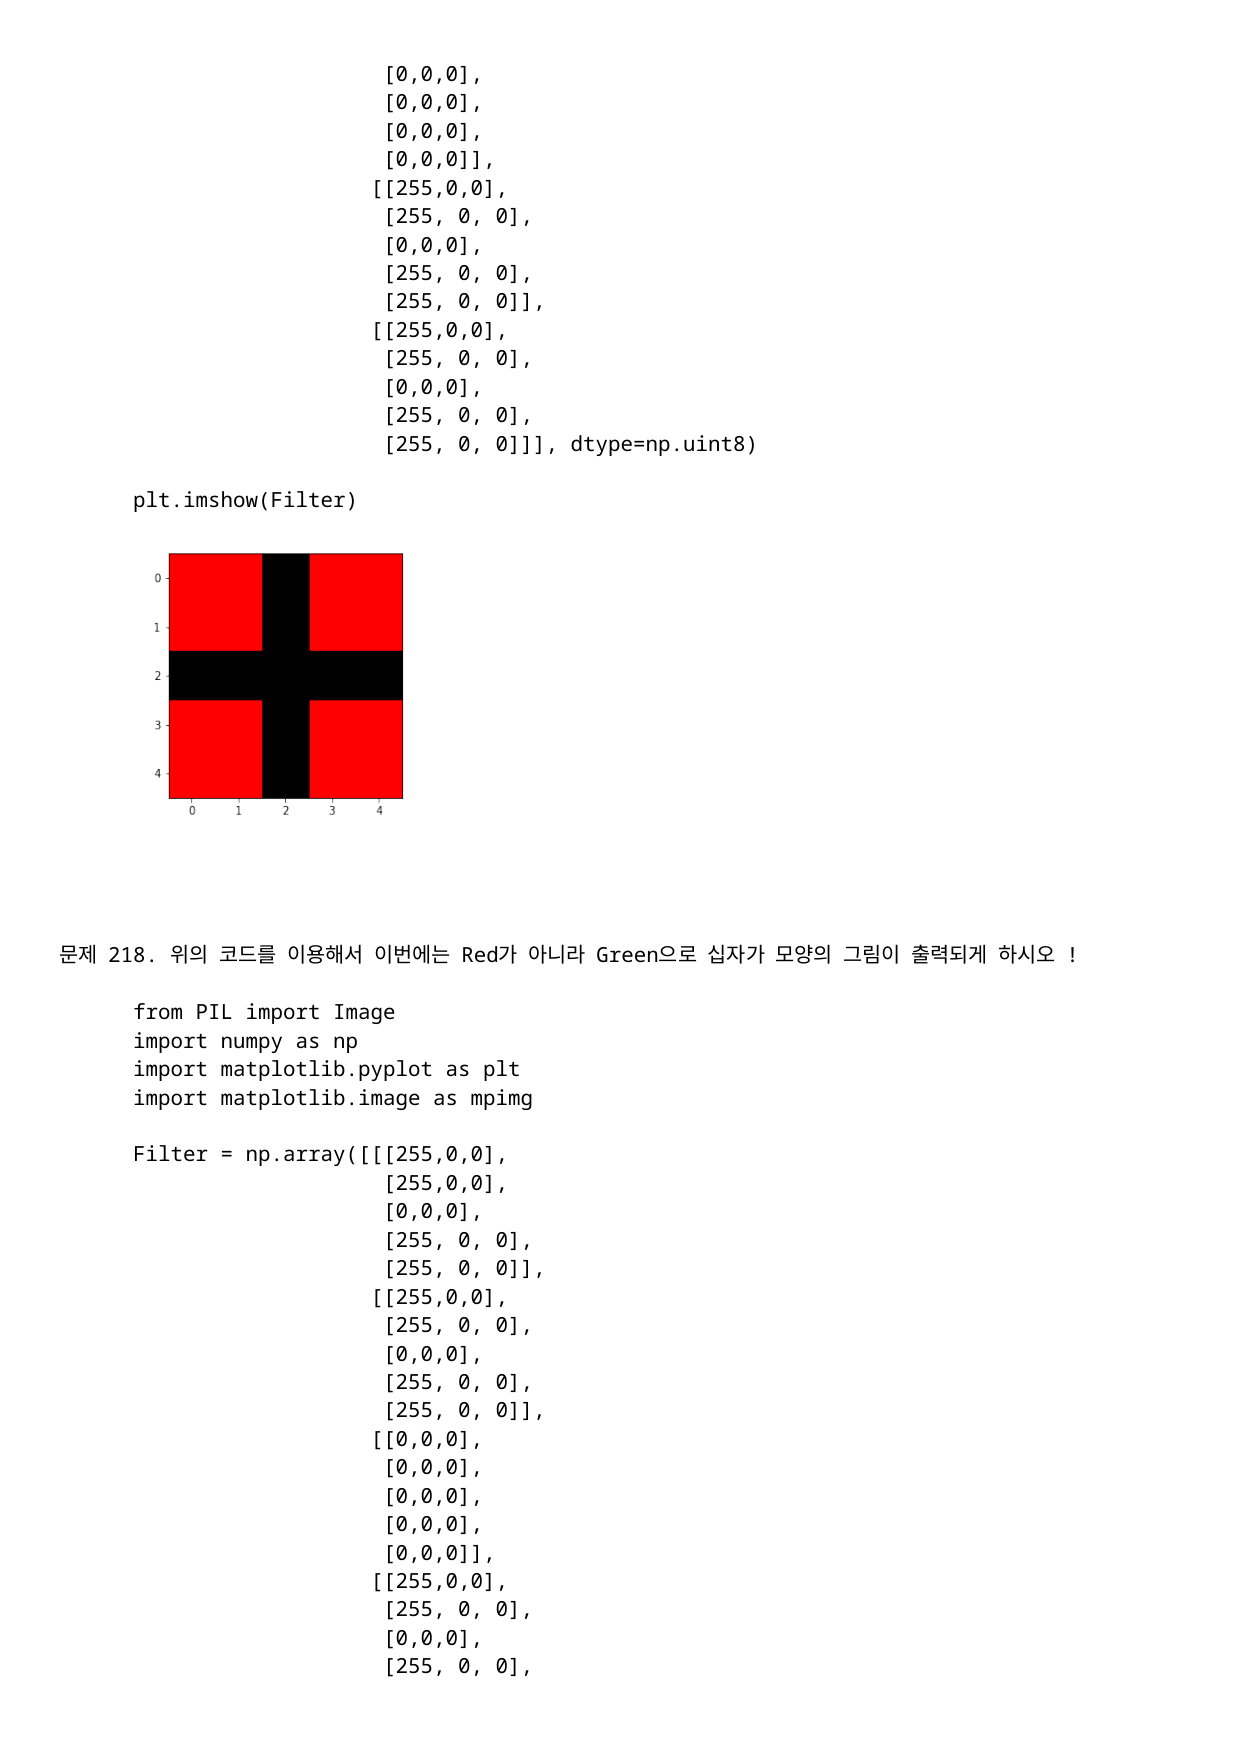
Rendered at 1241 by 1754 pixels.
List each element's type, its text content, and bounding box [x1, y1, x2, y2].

text [255, 0, 0], [59, 258, 1181, 287]
text [0,0,0], [59, 1452, 1181, 1481]
text [255, 0, 0], [59, 201, 1181, 230]
text [0,0,0], [59, 1509, 1181, 1538]
text [[0,0,0], [59, 1424, 1181, 1452]
text [255, 0, 0], [59, 1225, 1181, 1253]
text import matplotlib.pyplot as plt [59, 1054, 1181, 1083]
text [255, 0, 0], [59, 1651, 1181, 1680]
text [0,0,0], [59, 59, 1181, 87]
text plt.imshow(Filter) [59, 486, 1181, 514]
text [0,0,0], [59, 372, 1181, 400]
text [255, 0, 0], [59, 400, 1181, 429]
text [0,0,0], [59, 1339, 1181, 1367]
text [0,0,0], [59, 1623, 1181, 1651]
text [0,0,0], [59, 230, 1181, 258]
text [0,0,0]], [59, 144, 1181, 173]
text [0,0,0], [59, 116, 1181, 144]
text [255,0,0], [59, 1168, 1181, 1196]
text [[255,0,0], [59, 173, 1181, 201]
text import numpy as np [59, 1026, 1181, 1054]
text [255, 0, 0], [59, 343, 1181, 372]
text [255, 0, 0], [59, 1594, 1181, 1623]
text Filter = np.array([[[255,0,0], [59, 1139, 1181, 1168]
text [255, 0, 0], [59, 1310, 1181, 1339]
text [255, 0, 0]], [59, 287, 1181, 315]
text 문제 218. 위의 코드를 이용해서 이번에는 Red가 아니라 Green으로 십자가 모양의 그림이 출력되게 하시오 ! [59, 939, 1181, 969]
text [255, 0, 0], [59, 1367, 1181, 1396]
text [255, 0, 0]]], dtype=np.uint8) [59, 429, 1181, 457]
text [0,0,0], [59, 1196, 1181, 1225]
text from PIL import Image [59, 997, 1181, 1026]
text import matplotlib.image as mpimg [59, 1083, 1181, 1111]
text [[255,0,0], [59, 1282, 1181, 1310]
text [255, 0, 0]], [59, 1396, 1181, 1424]
picture [146, 542, 413, 825]
text [[255,0,0], [59, 1566, 1181, 1594]
text [0,0,0], [59, 87, 1181, 116]
text [255, 0, 0]], [59, 1253, 1181, 1282]
text [0,0,0], [59, 1481, 1181, 1509]
text [[255,0,0], [59, 315, 1181, 343]
text [0,0,0]], [59, 1538, 1181, 1566]
